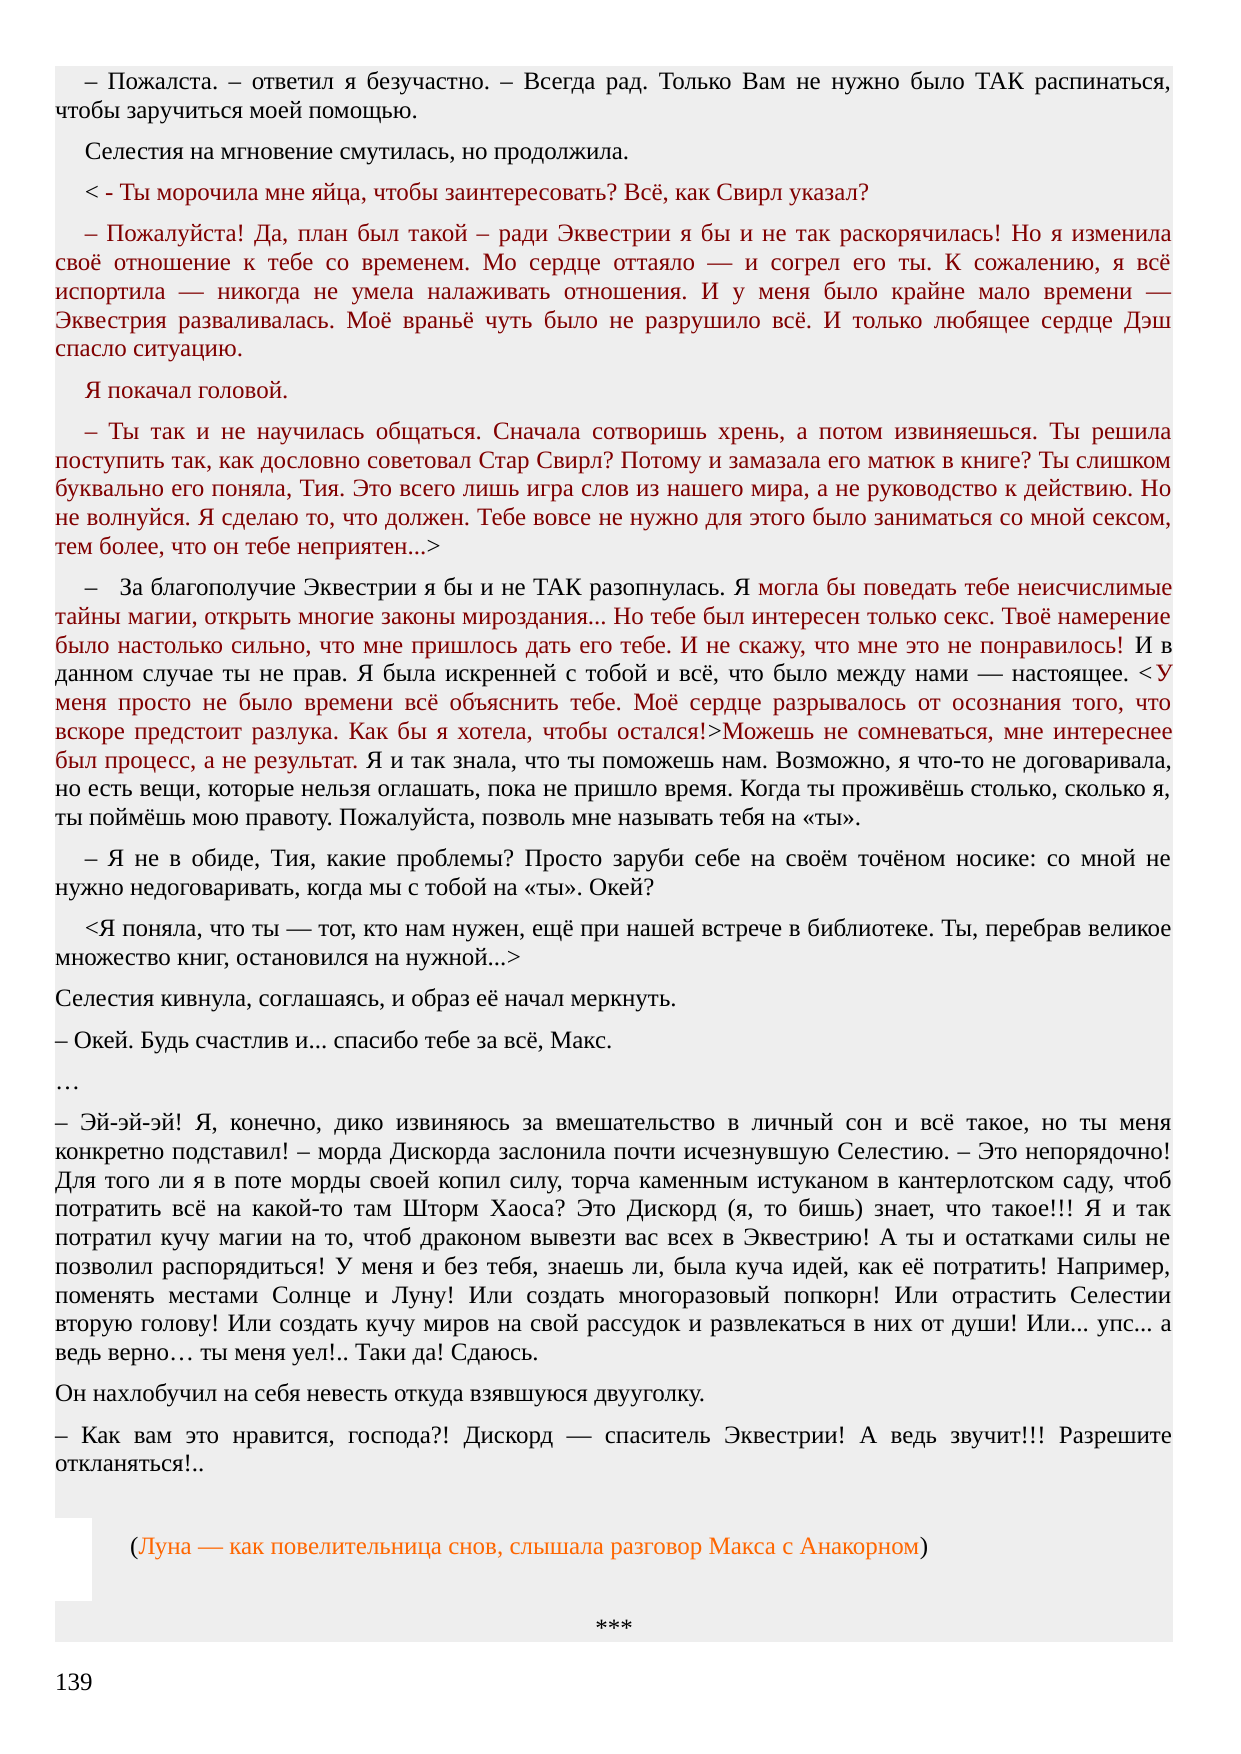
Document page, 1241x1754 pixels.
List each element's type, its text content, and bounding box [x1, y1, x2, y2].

list (Луна — как повелительница снов, слышала разговор Макса с Анакорном) [92, 1531, 1173, 1560]
text Селестия на мгновение смутилась, но продолжила. [55, 136, 1173, 165]
text – Как вам это нравится, господа?! Дискорд — спаситель Эквестрии! А ведь звучит!!! Разрешите откланяться!.. [55, 1420, 1173, 1477]
text – Пожалста. – ответил я безучастно. – Всегда рад. Только Вам не нужно было ТАК распинаться, чтобы заручиться моей помощью. [55, 66, 1173, 123]
text *** [55, 1613, 1173, 1642]
text < - Ты морочила мне яйца, чтобы заинтересовать? Всё, как Свирл указал? [55, 177, 1173, 206]
text – За благополучие Эквестрии я бы и не ТАК разопнулась. Я могла бы поведать тебе неисчислимые тайны магии, открыть многие законы мироздания... Но тебе был интересен только секс. Твоё намерение было настолько сильно, что мне пришлось дать его тебе. И не скажу, что мне это не понравилось! И в данном случае ты не прав. Я была искренней с тобой и всё, что было между нами — настоящее. <У меня просто не было времени всё объяснить тебе. Моё сердце разрывалось от осознания того, что вскоре предстоит разлука. Как бы я хотела, чтобы остался!>Можешь не сомневаться, мне интереснее был процесс, а не результат. Я и так знала, что ты поможешь нам. Возможно, я что-то не договаривала, но есть вещи, которые нельзя оглашать, пока не пришло время. Когда ты проживёшь столько, сколько я, ты поймёшь мою правоту. Пожалуйста, позволь мне называть тебя на «ты». [55, 572, 1173, 831]
text – Ты так и не научилась общаться. Сначала сотворишь хрень, а потом извиняешься. Ты решила поступить так, как дословно советовал Стар Свирл? Потому и замазала его матюк в книге? Ты слишком буквально его поняла, Тия. Это всего лишь игра слов из нашего мира, а не руководство к действию. Но не волнуйся. Я сделаю то, что должен. Тебе вовсе не нужно для этого было заниматься со мной сексом, тем более, что он тебе неприятен...> [55, 416, 1173, 560]
text Он нахлобучил на себя невесть откуда взявшуюся двууголку. [55, 1378, 1173, 1407]
text Селестия кивнула, соглашаясь, и образ её начал меркнуть. [55, 983, 1173, 1012]
text – Эй-эй-эй! Я, конечно, дико извиняюсь за вмешательство в личный сон и всё такое, но ты меня конкретно подставил! – морда Дискорда заслонила почти исчезнувшую Селестию. – Это непорядочно! Для того ли я в поте морды своей копил силу, торча каменным истуканом в кантерлотском саду, чтоб потратить всё на какой-то там Шторм Хаоса? Это Дискорд (я, то бишь) знает, что такое!!! Я и так потратил кучу магии на то, чтоб драконом вывезти вас всех в Эквестрию! А ты и остатками силы не позволил распорядиться! У меня и без тебя, знаешь ли, была куча идей, как её потратить! Например, поменять местами Солнце и Луну! Или создать многоразовый попкорн! Или отрастить Селестии вторую голову! Или создать кучу миров на свой рассудок и развлекаться в них от души! Или... упс... а ведь верно… ты меня уел!.. Таки да! Сдаюсь. [55, 1107, 1173, 1366]
text – Пожалуйста! Да, план был такой – ради Эквестрии я бы и не так раскорячилась! Но я изменила своё отношение к тебе со временем. Мо сердце оттаяло — и согрел его ты. К сожалению, я всё испортила — никогда не умела налаживать отношения. И у меня было крайне мало времени — Эквестрия разваливалась. Моё враньё чуть было не разрушило всё. И только любящее сердце Дэш спасло ситуацию. [55, 218, 1173, 362]
text … [55, 1066, 1173, 1095]
text Я покачал головой. [55, 375, 1173, 403]
text – Окей. Будь счастлив и... спасибо тебе за всё, Макс. [55, 1025, 1173, 1053]
text – Я не в обиде, Тия, какие проблемы? Просто заруби себе на своём точёном носике: со мной не нужно недоговаривать, когда мы с тобой на «ты». Окей? [55, 843, 1173, 901]
text <Я поняла, что ты — тот, кто нам нужен, ещё при нашей встрече в библиотеке. Ты, перебрав великое множество книг, остановился на нужной...> [55, 913, 1173, 971]
